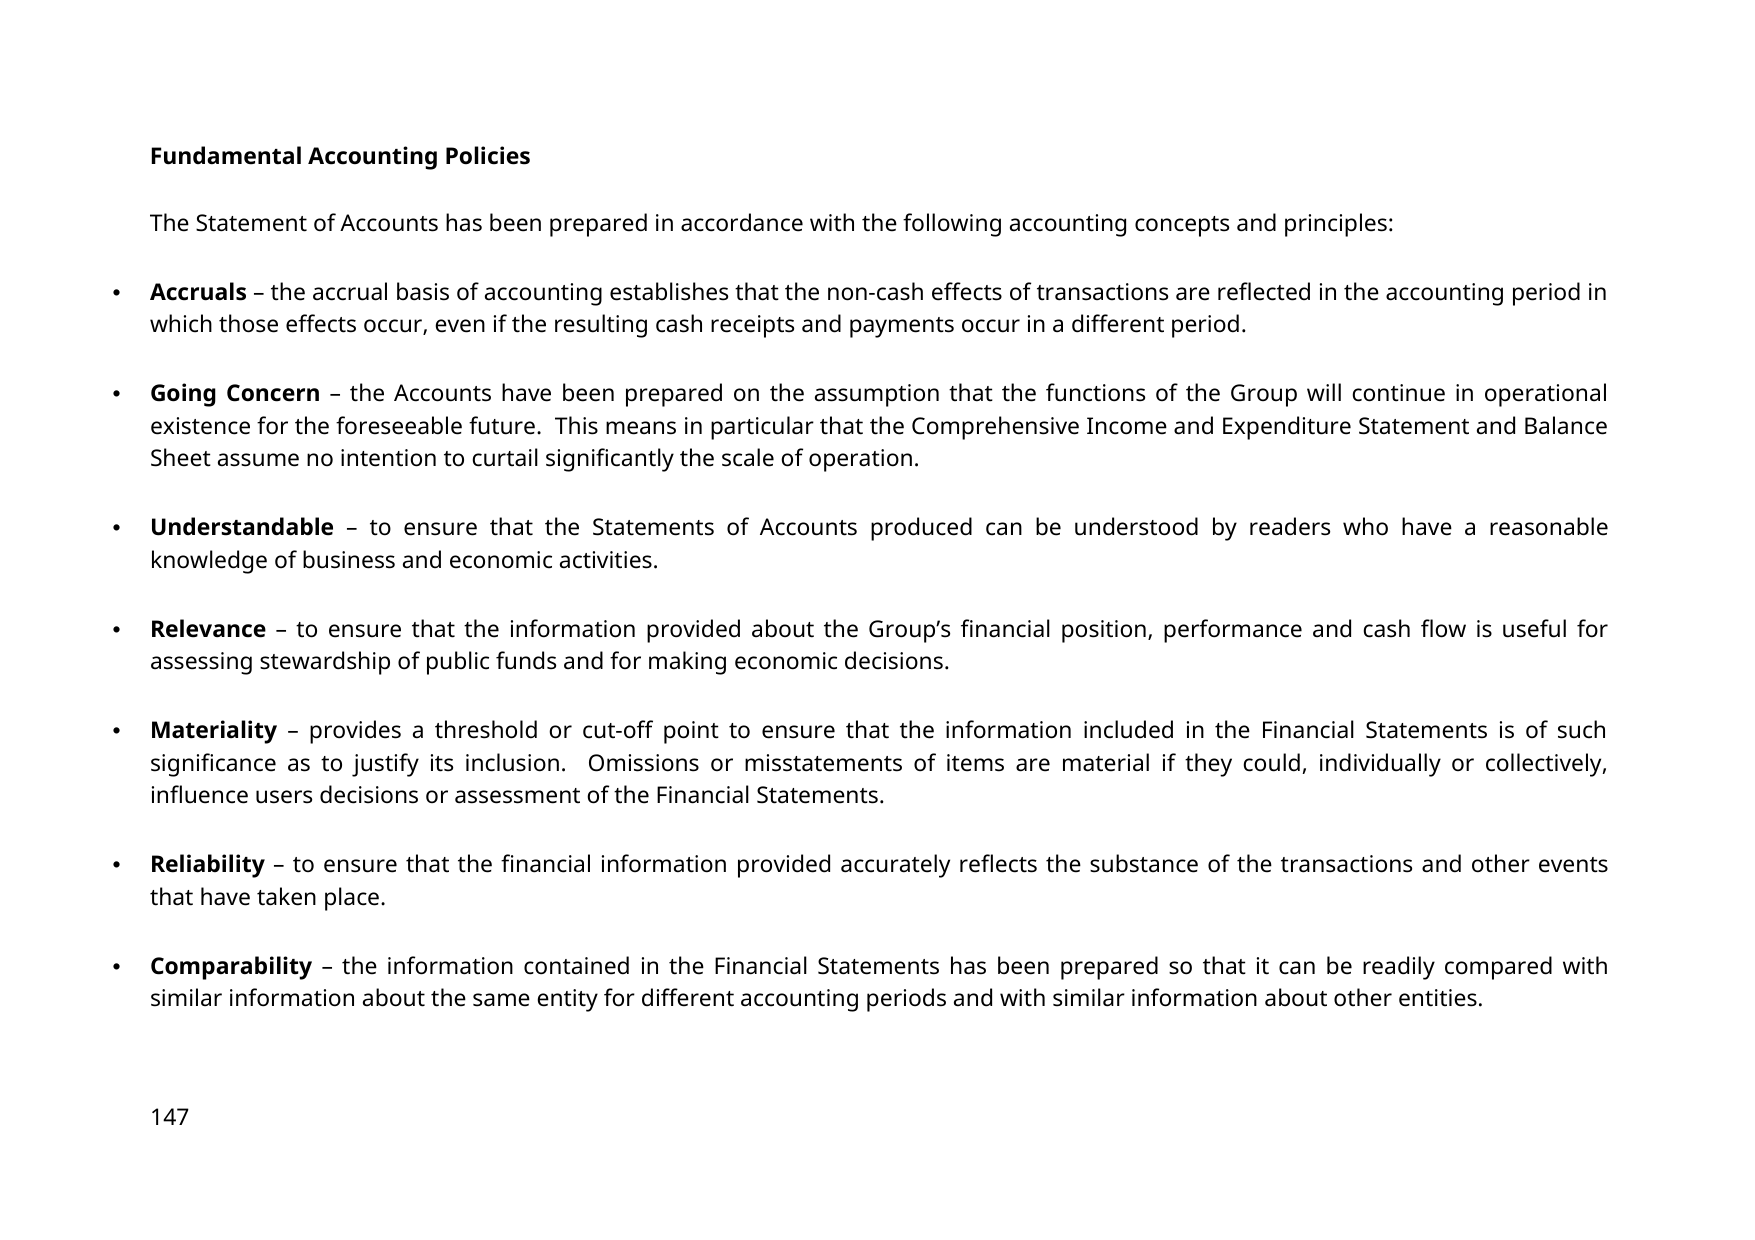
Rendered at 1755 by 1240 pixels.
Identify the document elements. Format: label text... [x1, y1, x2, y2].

list Materiality – provides a threshold or cut-off point to ensure that the information included in the Financial Statements is of such significance as to justify its inclusion. Omissions or misstatements of items are material if they could, individually or collectively, influence users decisions or assessment of the Financial Statements. [112, 714, 1610, 810]
list Comparability – the information contained in the Financial Statements has been prepared so that it can be readily compared with similar information about the same entity for different accounting periods and with similar information about other entities. [112, 949, 1610, 1013]
list Relevance – to ensure that the information provided about the Group’s financial position, performance and cash flow is useful for assessing stewardship of public funds and for making economic decisions. [112, 613, 1610, 676]
list Understandable – to ensure that the Statements of Accounts produced can be understood by readers who have a reasonable knowledge of business and economic activities. [112, 511, 1610, 575]
list Going Concern – the Accounts have been prepared on the assumption that the functions of the Group will continue in operational existence for the foreseeable future. This means in particular that the Comprehensive Income and Expenditure Statement and Balance Sheet assume no intention to curtail significantly the scale of operation. [112, 377, 1610, 473]
text The Statement of Accounts has been prepared in accordance with the following accounting concepts and principles: [149, 207, 1616, 238]
list Accruals – the accrual basis of accounting establishes that the non-cash effects of transactions are reflected in the accounting period in which those effects occur, even if the resulting cash receipts and payments occur in a different period. [112, 276, 1610, 339]
list Reliability – to ensure that the financial information provided accurately reflects the substance of the transactions and other events that have taken place. [112, 848, 1610, 912]
subtitle Fundamental Accounting Policies [149, 140, 1522, 171]
